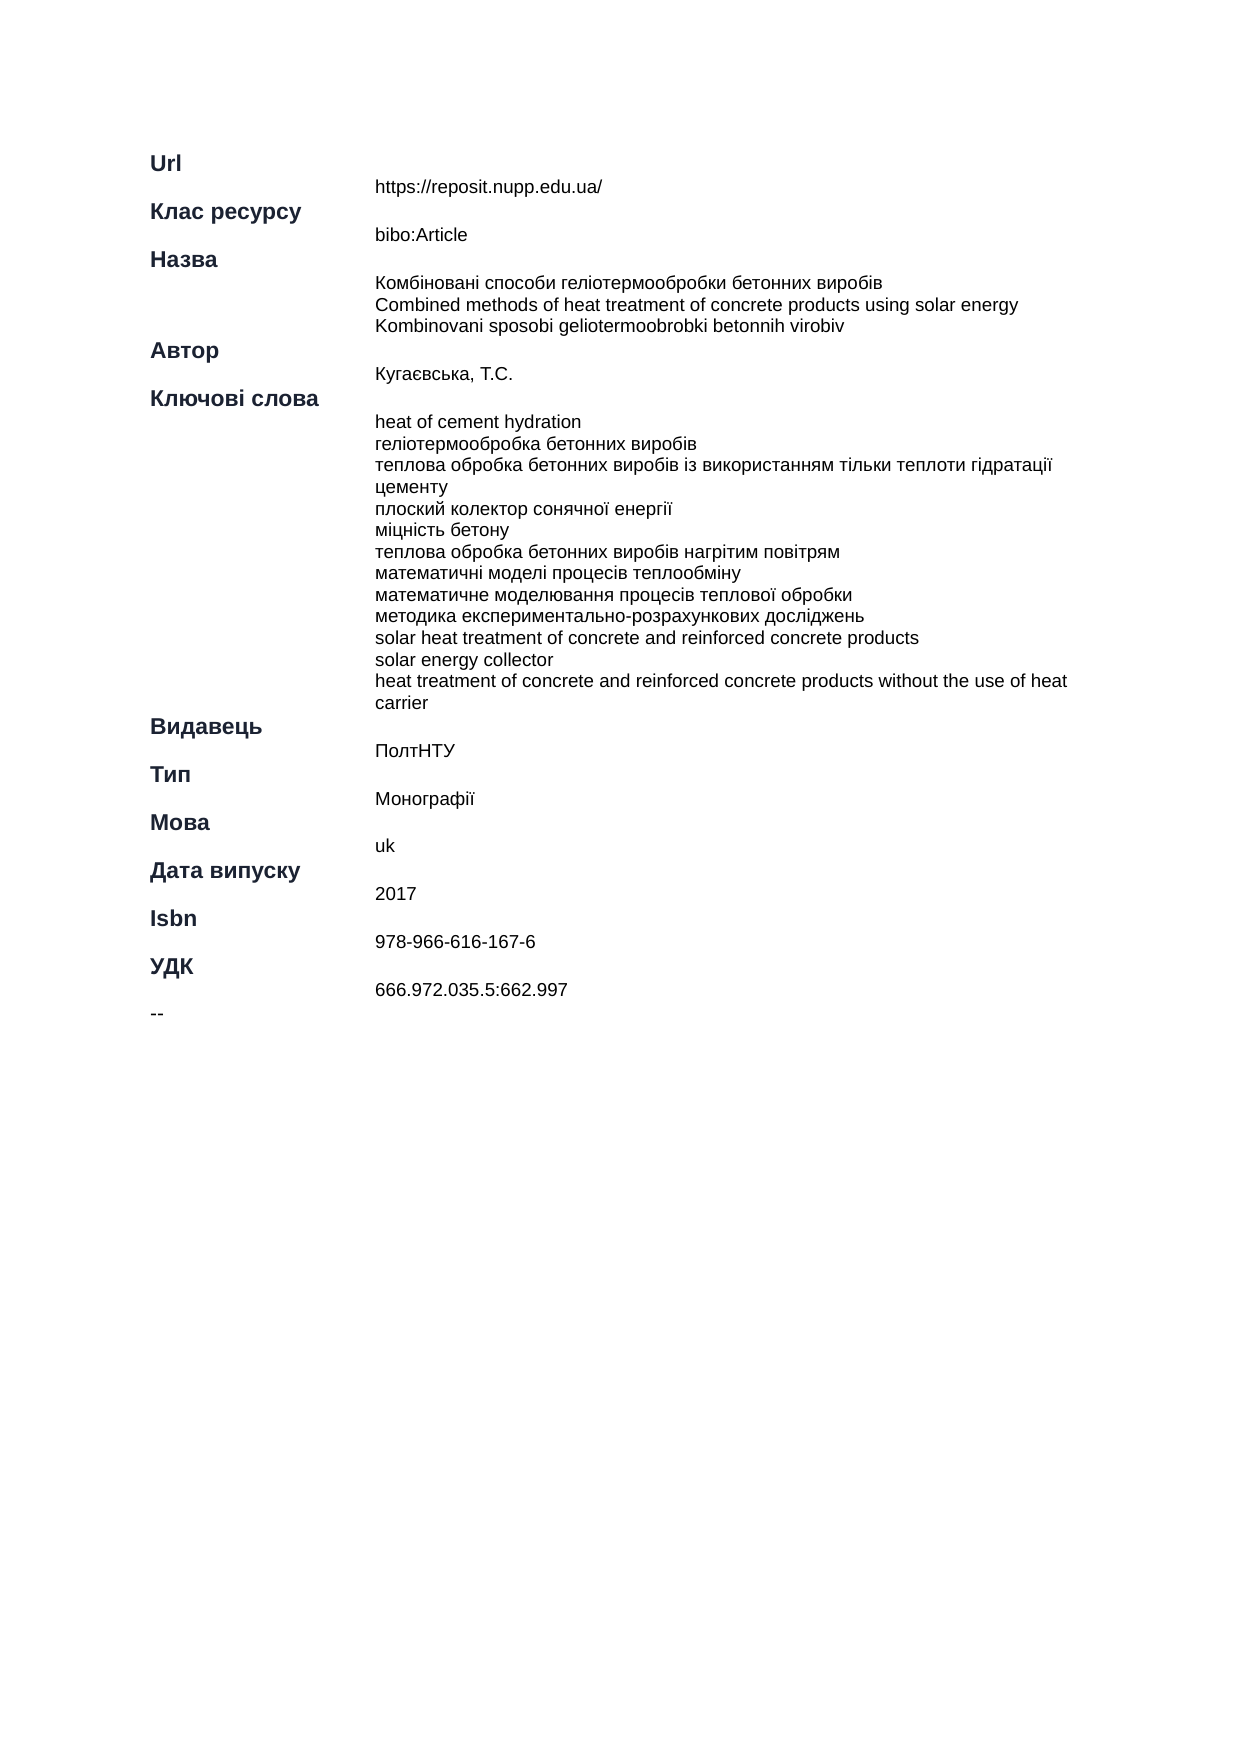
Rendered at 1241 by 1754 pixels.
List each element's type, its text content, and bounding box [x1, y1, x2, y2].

text УДК [150, 953, 1090, 979]
text Назва [150, 246, 1090, 272]
text математичні моделі процесів теплообміну [375, 562, 1090, 584]
text Ключові слова [150, 385, 1090, 411]
text методика експериментально-розрахункових досліджень [375, 605, 1090, 627]
text solar energy collector [375, 648, 1090, 670]
text 2017 [375, 883, 1090, 905]
text ПолтНТУ [375, 739, 1090, 761]
text solar heat treatment of concrete and reinforced concrete products [375, 627, 1090, 648]
text heat of cement hydration [375, 411, 1090, 433]
text Kombіnovanі sposobi gelіotermoobrobki betonnih virobіv [375, 315, 1090, 337]
text Видавець [150, 713, 1090, 739]
text Автор [150, 337, 1090, 363]
text теплова обробка бетонних виробів нагрітим повітрям [375, 541, 1090, 562]
text -- [150, 1001, 1090, 1024]
text uk [375, 835, 1090, 857]
text Тип [150, 761, 1090, 787]
text геліотермообробка бетонних виробів [375, 433, 1090, 454]
text Url [150, 150, 1090, 176]
text 666.972.035.5:662.997 [375, 979, 1090, 1001]
text теплова обробка бетонних виробів із використанням тільки теплоти гідратації цементу [375, 454, 1090, 497]
text Combined methods of heat treatment of concrete products using solar energy [375, 294, 1090, 315]
text математичне моделювання процесів теплової обробки [375, 584, 1090, 605]
text Клас ресурсу [150, 198, 1090, 224]
text heat treatment of concrete and reinforced concrete products without the use of heat carrier [375, 670, 1090, 713]
text Комбіновані способи геліотермообробки бетонних виробів [375, 272, 1090, 294]
text Isbn [150, 905, 1090, 931]
text Мова [150, 809, 1090, 835]
text Кугаєвська, Т.С. [375, 363, 1090, 385]
text Монографії [375, 787, 1090, 809]
text bibo:Article [375, 224, 1090, 246]
text міцність бетону [375, 519, 1090, 541]
text Дата випуску [150, 857, 1090, 883]
text плоский колектор сонячної енергії [375, 497, 1090, 519]
text 978-966-616-167-6 [375, 931, 1090, 953]
text https://reposit.nupp.edu.ua/ [375, 176, 1090, 198]
